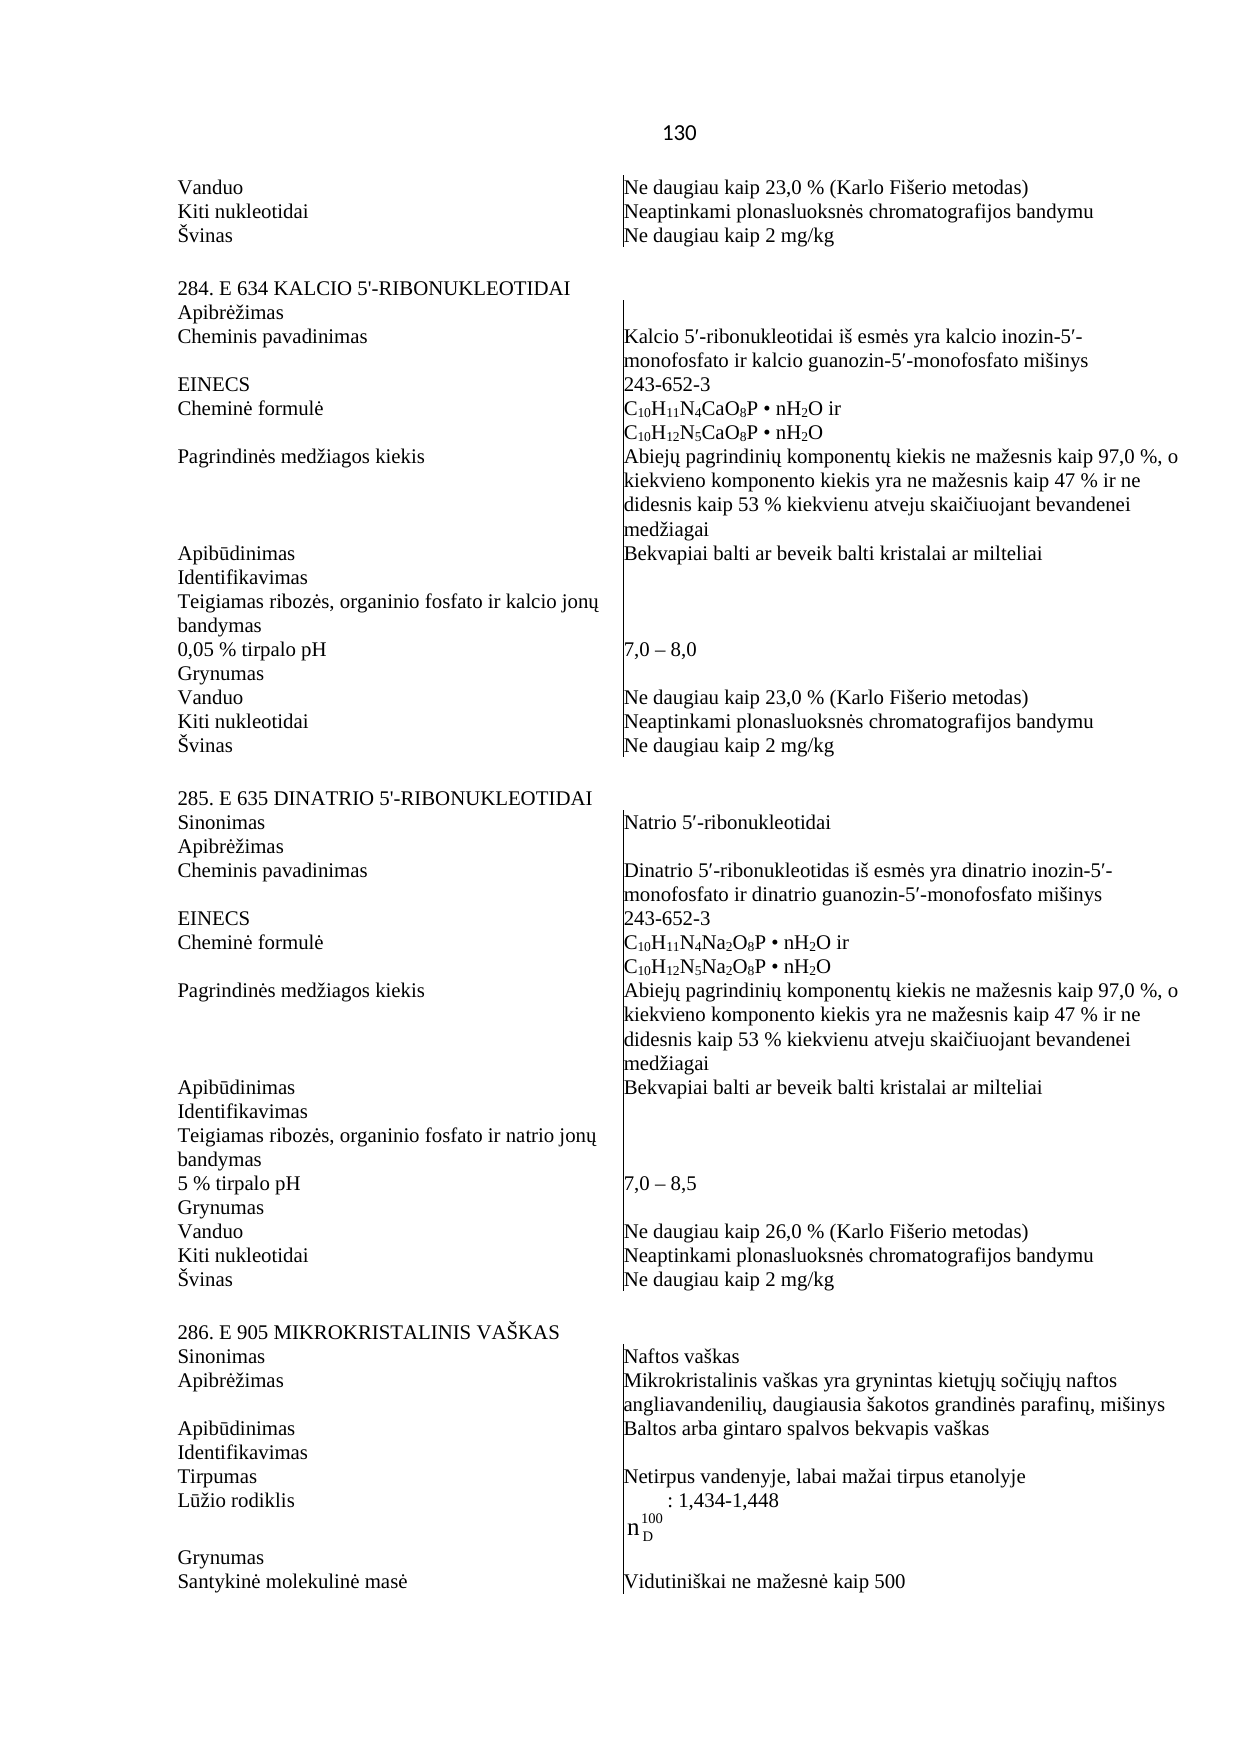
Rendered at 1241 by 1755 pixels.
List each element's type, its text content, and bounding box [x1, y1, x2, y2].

table_cell Cheminis pavadinimas [177, 324, 623, 372]
table_cell Grynumas [177, 1545, 623, 1569]
table_header Sinonimas [177, 1344, 623, 1368]
table_cell Apibūdinimas [177, 541, 623, 564]
table_cell Ne daugiau kaip 2 mg/kg [624, 733, 1181, 757]
table_cell [624, 661, 1181, 685]
table_cell Santykinė molekulinė masė [177, 1569, 623, 1593]
table_cell Kalcio 5′-ribonukleotidai iš esmės yra kalcio inozin-5′-monofosfato ir kalcio guanozin-5′-monofosfato mišinys [624, 324, 1181, 372]
table_cell Ne daugiau kaip 26,0 % (Karlo Fišerio metodas) [624, 1219, 1181, 1243]
table_cell [624, 589, 1181, 637]
table_cell Cheminė formulė [177, 396, 623, 444]
table_cell C10H11N4Na2O8P • nH2O ir C10H12N5Na2O8P • nH2O [624, 930, 1181, 978]
table_cell Pagrindinės medžiagos kiekis [177, 978, 623, 1074]
table_cell Vanduo [177, 685, 623, 709]
table_cell 7,0 – 8,0 [624, 637, 1181, 661]
table_cell Ne daugiau kaip 23,0 % (Karlo Fišerio metodas) [624, 175, 1181, 199]
table_cell Švinas [177, 223, 623, 247]
table_cell Kiti nukleotidai [177, 199, 623, 223]
table_cell Tirpumas [177, 1464, 623, 1488]
table_cell EINECS [177, 372, 623, 396]
table_cell Grynumas [177, 661, 623, 685]
table_cell Lūžio rodiklis [177, 1488, 623, 1545]
table_cell [624, 1545, 1181, 1569]
table_header Naftos vaškas [624, 1344, 1181, 1368]
table_cell Cheminė formulė [177, 930, 623, 978]
table_cell Vanduo [177, 175, 623, 199]
table_cell Identifikavimas [177, 1440, 623, 1464]
text 286. E 905 MIKROKRISTALINIS VAŠKAS [177, 1320, 1181, 1344]
table_cell : 1,434-1,448 [624, 1488, 1181, 1545]
table_cell Neaptinkami plonasluoksnės chromatografijos bandymu [624, 199, 1181, 223]
table_cell 243-652-3 [624, 906, 1181, 930]
table_cell Mikrokristalinis vaškas yra grynintas kietųjų sočiųjų naftos angliavandenilių, daugiausia šakotos grandinės parafinų, mišinys [624, 1368, 1181, 1416]
table_cell Dinatrio 5′-ribonukleotidas iš esmės yra dinatrio inozin-5′-monofosfato ir dinatrio guanozin-5′-monofosfato mišinys [624, 858, 1181, 906]
table_cell [624, 1123, 1181, 1171]
table_cell 7,0 – 8,5 [624, 1171, 1181, 1195]
table_cell Abiejų pagrindinių komponentų kiekis ne mažesnis kaip 97,0 %, o kiekvieno komponento kiekis yra ne mažesnis kaip 47 % ir ne didesnis kaip 53 % kiekvienu atveju skaičiuojant bevandenei medžiagai [624, 978, 1181, 1074]
table_cell Neaptinkami plonasluoksnės chromatografijos bandymu [624, 709, 1181, 733]
table_cell Pagrindinės medžiagos kiekis [177, 444, 623, 541]
table_header Natrio 5′-ribonukleotidai [624, 810, 1181, 834]
table_cell Neaptinkami plonasluoksnės chromatografijos bandymu [624, 1243, 1181, 1267]
table_cell Teigiamas ribozės, organinio fosfato ir natrio jonų bandymas [177, 1123, 623, 1171]
table_cell Bekvapiai balti ar beveik balti kristalai ar milteliai [624, 541, 1181, 564]
table_cell 5 % tirpalo pH [177, 1171, 623, 1195]
table_cell Kiti nukleotidai [177, 1243, 623, 1267]
table_cell [624, 834, 1181, 858]
table_cell Grynumas [177, 1195, 623, 1219]
table_cell C10H11N4CaO8P • nH2O ir C10H12N5CaO8P • nH2O [624, 396, 1181, 444]
table_cell Apibūdinimas [177, 1075, 623, 1099]
text 285. E 635 DINATRIO 5'-RIBONUKLEOTIDAI [177, 786, 1181, 810]
table_header [624, 300, 1181, 324]
table_cell Baltos arba gintaro spalvos bekvapis vaškas [624, 1416, 1181, 1440]
table_cell Ne daugiau kaip 2 mg/kg [624, 1267, 1181, 1291]
table_cell Identifikavimas [177, 565, 623, 589]
table_cell [624, 1195, 1181, 1219]
table_cell Švinas [177, 1267, 623, 1291]
table_cell [624, 1440, 1181, 1464]
table_cell Abiejų pagrindinių komponentų kiekis ne mažesnis kaip 97,0 %, o kiekvieno komponento kiekis yra ne mažesnis kaip 47 % ir ne didesnis kaip 53 % kiekvienu atveju skaičiuojant bevandenei medžiagai [624, 444, 1181, 541]
table_cell EINECS [177, 906, 623, 930]
table_header Apibrėžimas [177, 300, 623, 324]
table_cell Apibūdinimas [177, 1416, 623, 1440]
table_cell Cheminis pavadinimas [177, 858, 623, 906]
table_cell Identifikavimas [177, 1099, 623, 1123]
table_header Sinonimas [177, 810, 623, 834]
table_cell Vidutiniškai ne mažesnė kaip 500 [624, 1569, 1181, 1593]
table_cell Vanduo [177, 1219, 623, 1243]
table_cell Bekvapiai balti ar beveik balti kristalai ar milteliai [624, 1075, 1181, 1099]
text 284. E 634 KALCIO 5'-RIBONUKLEOTIDAI [177, 276, 1181, 300]
table_cell Teigiamas ribozės, organinio fosfato ir kalcio jonų bandymas [177, 589, 623, 637]
table_cell Ne daugiau kaip 23,0 % (Karlo Fišerio metodas) [624, 685, 1181, 709]
table_cell Kiti nukleotidai [177, 709, 623, 733]
table_cell Švinas [177, 733, 623, 757]
table_cell Apibrėžimas [177, 834, 623, 858]
table_cell 0,05 % tirpalo pH [177, 637, 623, 661]
table_cell Apibrėžimas [177, 1368, 623, 1416]
table_cell Ne daugiau kaip 2 mg/kg [624, 223, 1181, 247]
table_cell Netirpus vandenyje, labai mažai tirpus etanolyje [624, 1464, 1181, 1488]
table_cell [624, 565, 1181, 589]
table_cell [624, 1099, 1181, 1123]
table_cell 243-652-3 [624, 372, 1181, 396]
